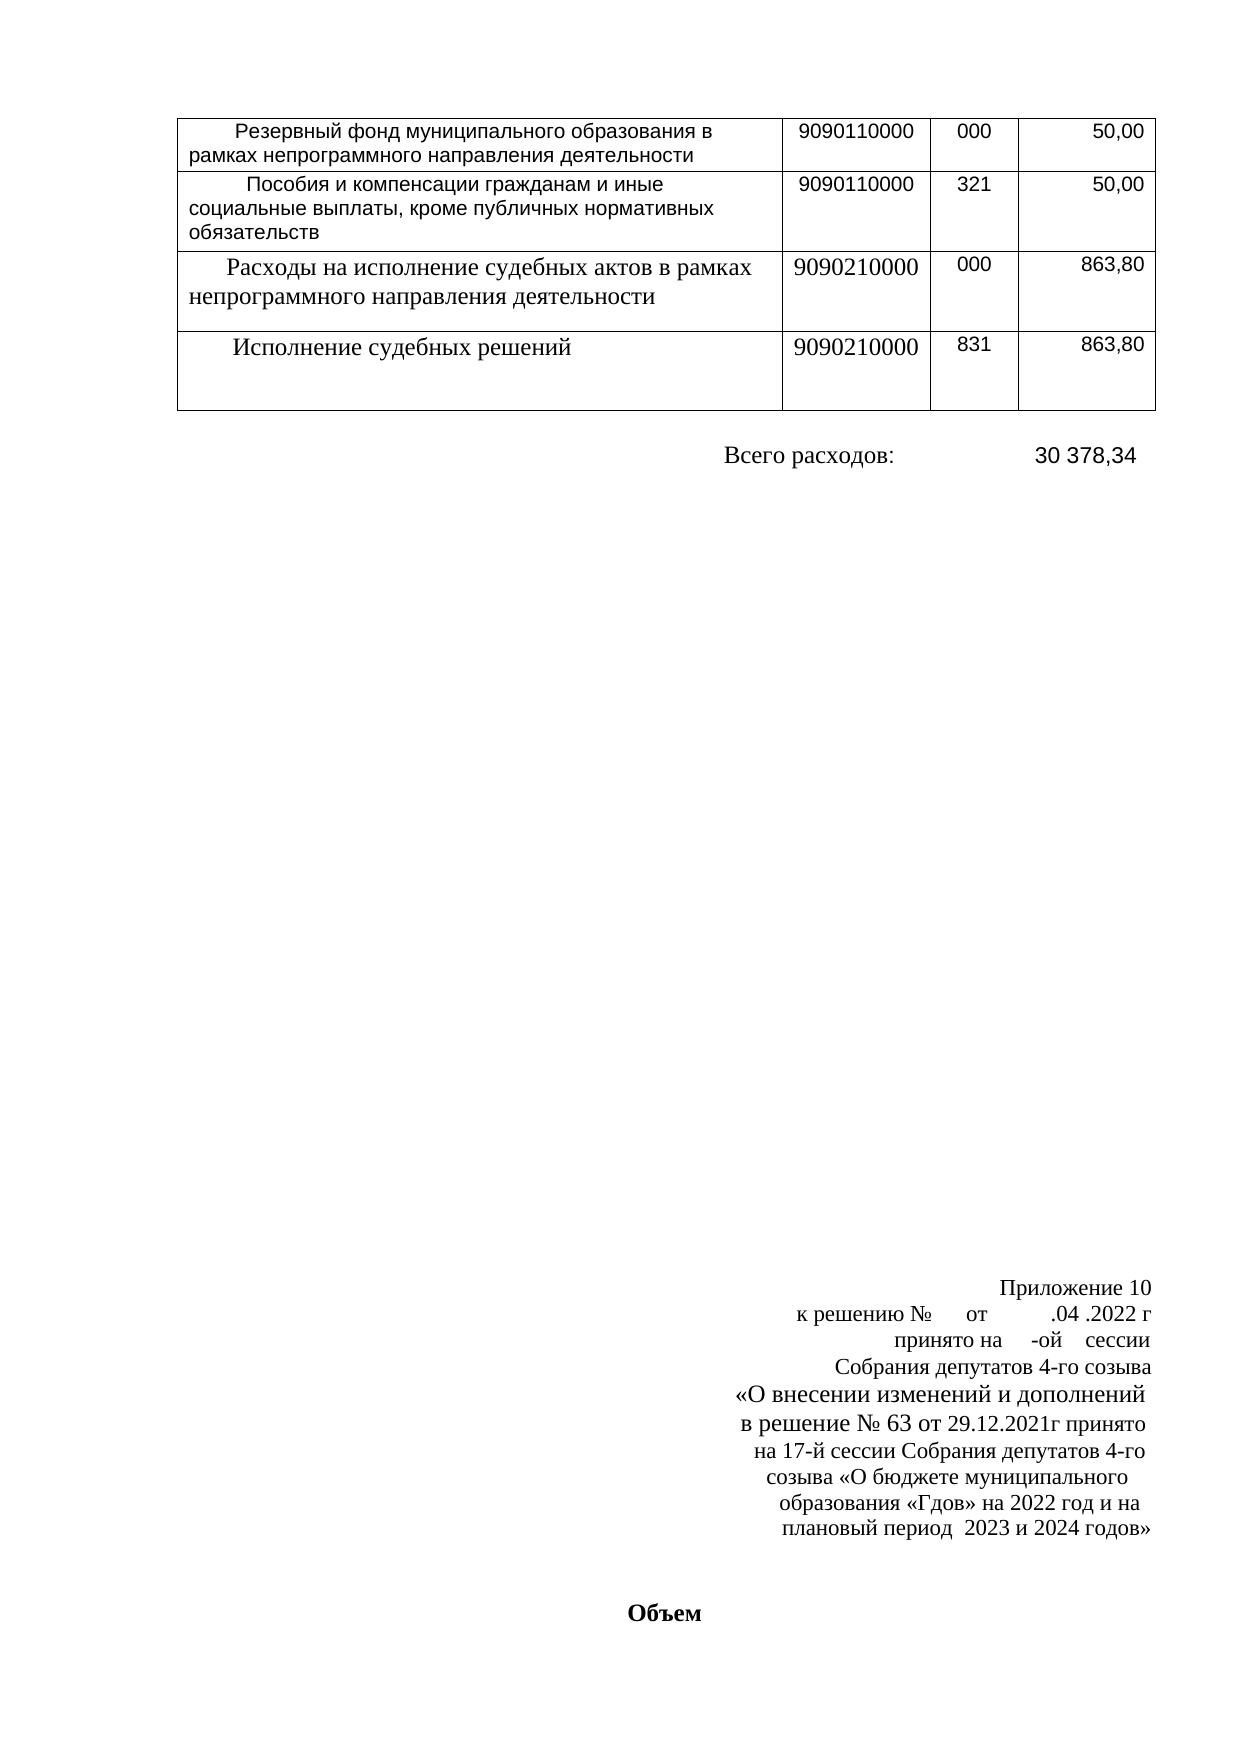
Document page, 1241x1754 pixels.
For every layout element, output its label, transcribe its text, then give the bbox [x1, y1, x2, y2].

text принято на -ой сессии [177, 1327, 1152, 1353]
text к решению № от .04 .2022 г [177, 1300, 1152, 1327]
text на 17-й сессии Собрания депутатов 4-го [177, 1437, 1152, 1463]
table_cell 9090210000 [783, 332, 930, 410]
text в решение № 63 от 29.12.2021г принято [177, 1408, 1152, 1437]
table_cell 50,00 [1019, 119, 1155, 171]
table_cell 863,80 [1019, 252, 1155, 331]
table_cell 000 [931, 252, 1018, 331]
table_cell 831 [931, 332, 1018, 410]
text плановый период 2023 и 2024 годов» [177, 1516, 1152, 1541]
table_cell 321 [931, 172, 1018, 251]
text созыва «О бюджете муниципального [177, 1463, 1152, 1489]
text образования «Гдов» на 2022 год и на [177, 1489, 1152, 1516]
table_cell Пособия и компенсации гражданам и иные социальные выплаты, кроме публичных нормативных обязательств [178, 172, 782, 251]
text Приложение 10 [177, 1274, 1152, 1300]
table_cell [1018, 411, 1151, 440]
table_cell Исполнение судебных решений [178, 332, 782, 410]
table_cell 9090110000 [783, 119, 930, 171]
text Собрания депутатов 4-го созыва [177, 1353, 1152, 1379]
table_cell Резервный фонд муниципального образования в рамках непрограммного направления деятельности [178, 119, 782, 171]
table_cell [177, 411, 1018, 440]
text «О внесении изменений и дополнений [177, 1379, 1152, 1408]
table_cell 000 [931, 119, 1018, 171]
table_cell 863,80 [1019, 332, 1155, 410]
table_cell Расходы на исполнение судебных актов в рамках непрограммного направления деятельности [178, 252, 782, 331]
table_cell 9090210000 [783, 252, 930, 331]
table_cell [1151, 411, 1156, 440]
text Всего расходов: 30 378,34 [177, 440, 1152, 469]
text Объем [177, 1598, 1152, 1627]
table_cell 50,00 [1019, 172, 1155, 251]
table_cell 9090110000 [783, 172, 930, 251]
